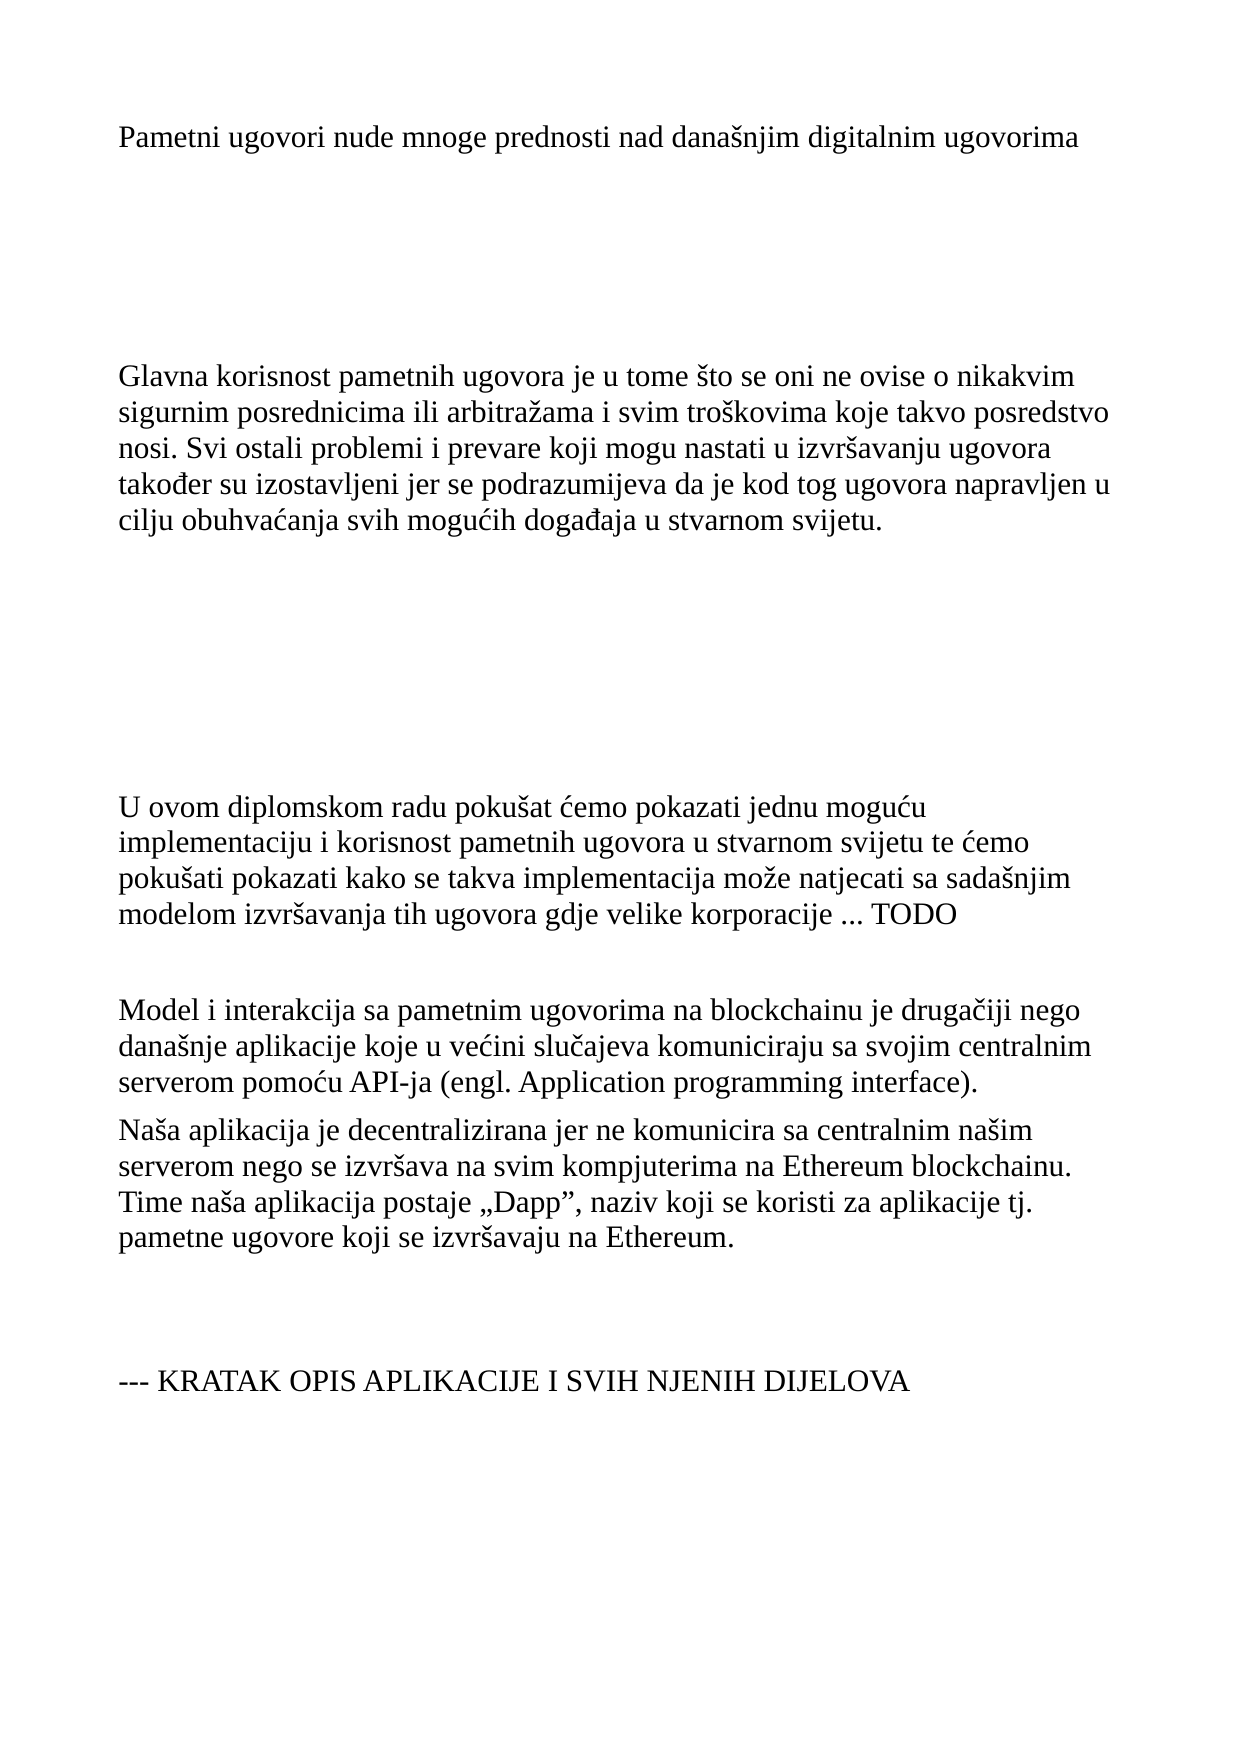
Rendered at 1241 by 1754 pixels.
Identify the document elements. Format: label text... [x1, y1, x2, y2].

text Glavna korisnost pametnih ugovora je u tome što se oni ne ovise o nikakvim sigurnim posrednicima ili arbitražama i svim troškovima koje takvo posredstvo nosi. Svi ostali problemi i prevare koji mogu nastati u izvršavanju ugovora također su izostavljeni jer se podrazumijeva da je kod tog ugovora napravljen u cilju obuhvaćanja svih mogućih događaja u stvarnom svijetu. [118, 357, 1122, 537]
text Pametni ugovori nude mnoge prednosti nad današnjim digitalnim ugovorima [118, 118, 1122, 154]
text U ovom diplomskom radu pokušat ćemo pokazati jednu moguću implementaciju i korisnost pametnih ugovora u stvarnom svijetu te ćemo pokušati pokazati kako se takva implementacija može natjecati sa sadašnjim modelom izvršavanja tih ugovora gdje velike korporacije ... TODO [118, 788, 1122, 932]
text --- KRATAK OPIS APLIKACIJE I SVIH NJENIH DIJELOVA [118, 1362, 1122, 1398]
text Naša aplikacija je decentralizirana jer ne komunicira sa centralnim našim serverom nego se izvršava na svim kompjuterima na Ethereum blockchainu. Time naša aplikacija postaje „Dapp”, naziv koji se koristi za aplikacije tj. pametne ugovore koji se izvršavaju na Ethereum. [118, 1111, 1122, 1255]
text Model i interakcija sa pametnim ugovorima na blockchainu je drugačiji nego današnje aplikacije koje u većini slučajeva komuniciraju sa svojim centralnim serverom pomoću API-ja (engl. Application programming interface). [118, 991, 1122, 1099]
